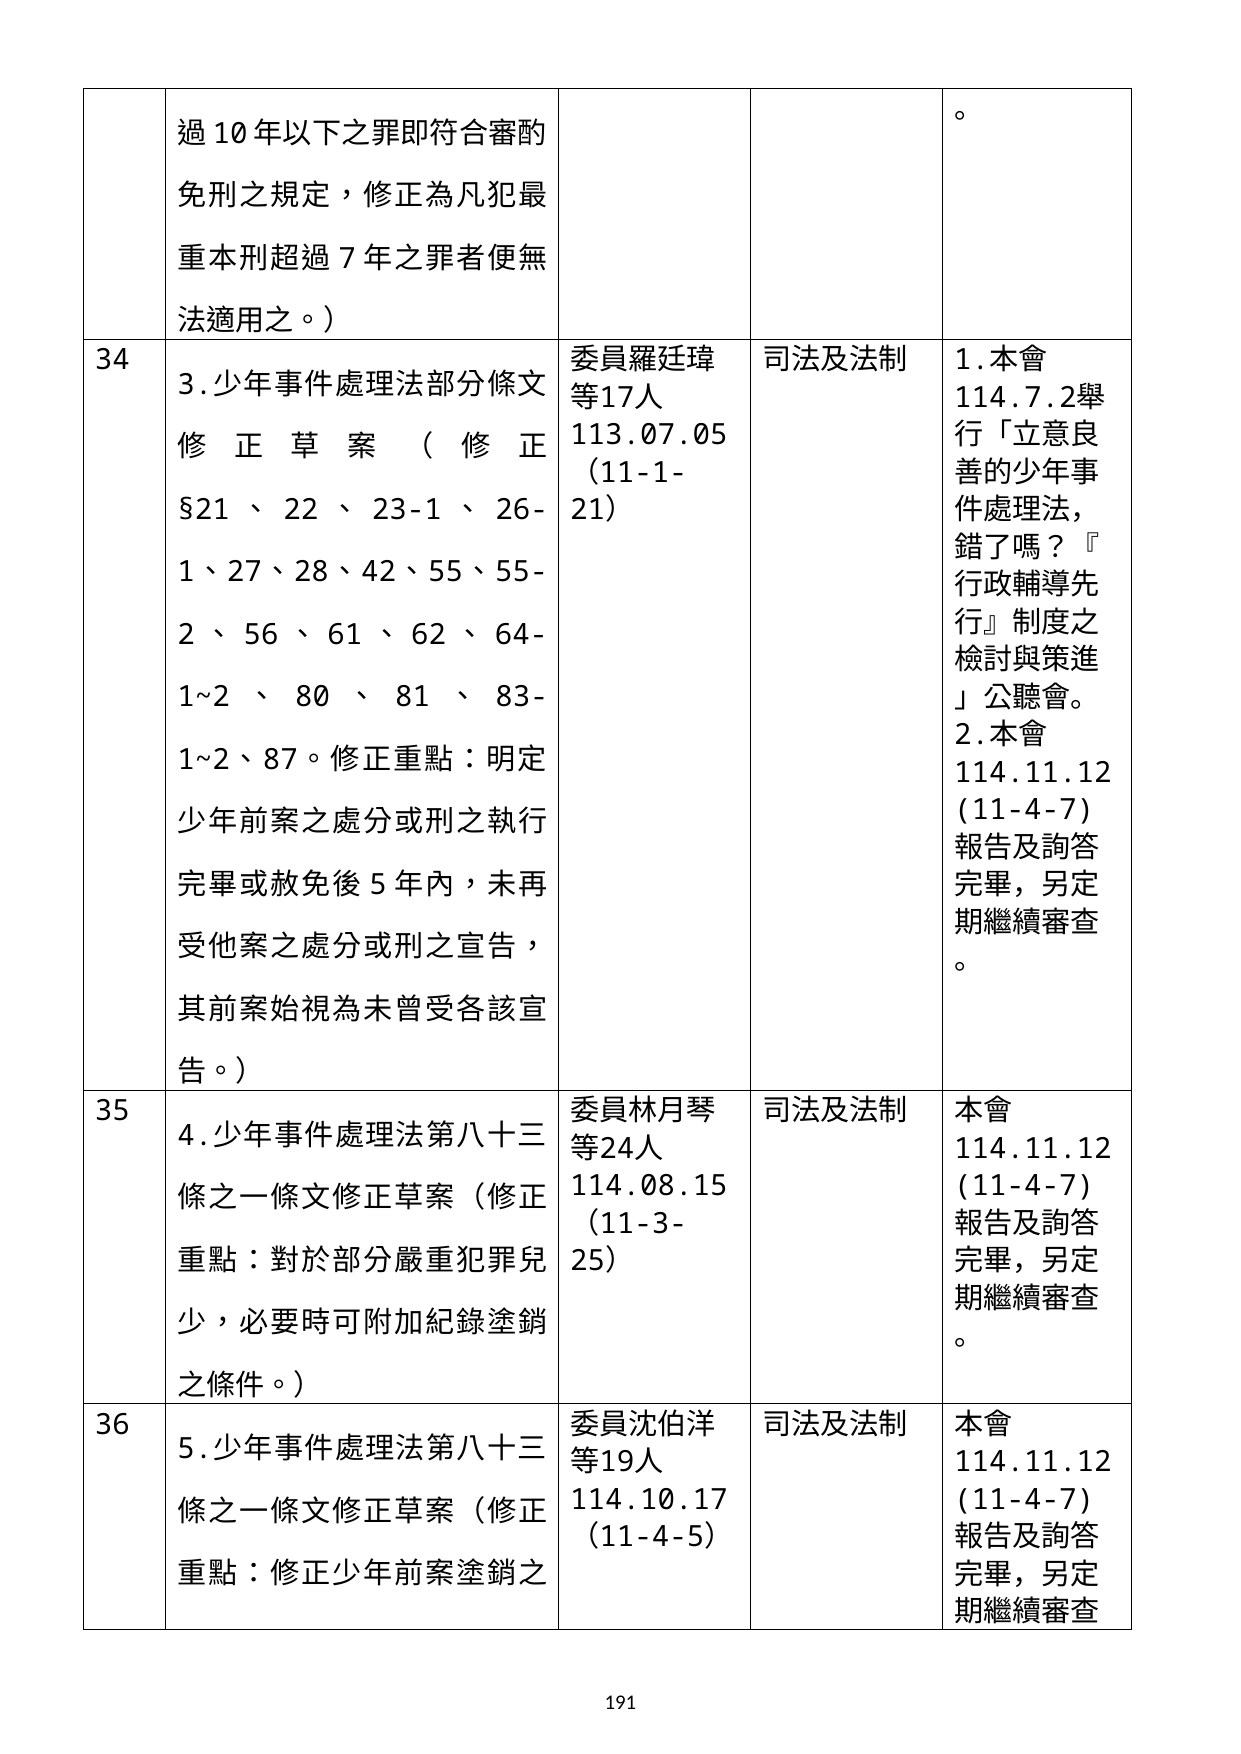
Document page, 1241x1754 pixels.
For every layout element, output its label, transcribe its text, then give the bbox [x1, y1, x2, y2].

table_cell 委員林月琴 等24人 114.08.15 （11-3-25） [559, 1091, 750, 1403]
table_cell 4.少年事件處理法第八十三條之一條文修正草案（修正重點：對於部分嚴重犯罪兒少，必要時可附加紀錄塗銷之條件。） [166, 1091, 558, 1403]
table_cell 34 [84, 340, 165, 1090]
table_cell 3.少年事件處理法部分條文修正草案（修正§21、22、23-1、26-1、27、28、42、55、55-2、56、61、62、64-1~2、80、81、83-1~2、87。修正重點：明定少年前案之處分或刑之執行完畢或赦免後5年內，未再受他案之處分或刑之宣告，其前案始視為未曾受各該宣告。） [166, 340, 558, 1090]
table_cell 司法及法制 [751, 1091, 942, 1403]
table_cell 本會 114.11.12 (11-4-7)報告及詢答完畢，另定期繼續審查 [943, 1404, 1131, 1629]
table_cell 5.少年事件處理法第八十三條之一條文修正草案（修正重點：修正少年前案塗銷之 [166, 1404, 558, 1629]
table_cell 過10年以下之罪即符合審酌免刑之規定，修正為凡犯最重本刑超過7年之罪者便無法適用之。） [166, 89, 558, 339]
table_cell 1.本會 114.7.2舉行「立意良善的少年事件處理法，錯了嗎？『行政輔導先行』制度之檢討與策進」公聽會。 2.本會 114.11.12 (11-4-7)報告及詢答完畢，另定期繼續審查。 [943, 340, 1131, 1090]
table_cell 35 [84, 1091, 165, 1403]
table_cell 委員羅廷瑋 等17人 113.07.05 （11-1-21） [559, 340, 750, 1090]
table_cell [559, 89, 750, 339]
table_cell [84, 89, 165, 339]
table_cell 。 [943, 89, 1131, 339]
table_cell 36 [84, 1404, 165, 1629]
table_cell 司法及法制 [751, 340, 942, 1090]
table_cell 司法及法制 [751, 1404, 942, 1629]
table_cell 委員沈伯洋 等19人 114.10.17 （11-4-5） [559, 1404, 750, 1629]
table_cell [751, 89, 942, 339]
table_cell 本會 114.11.12 (11-4-7)報告及詢答完畢，另定期繼續審查。 [943, 1091, 1131, 1403]
